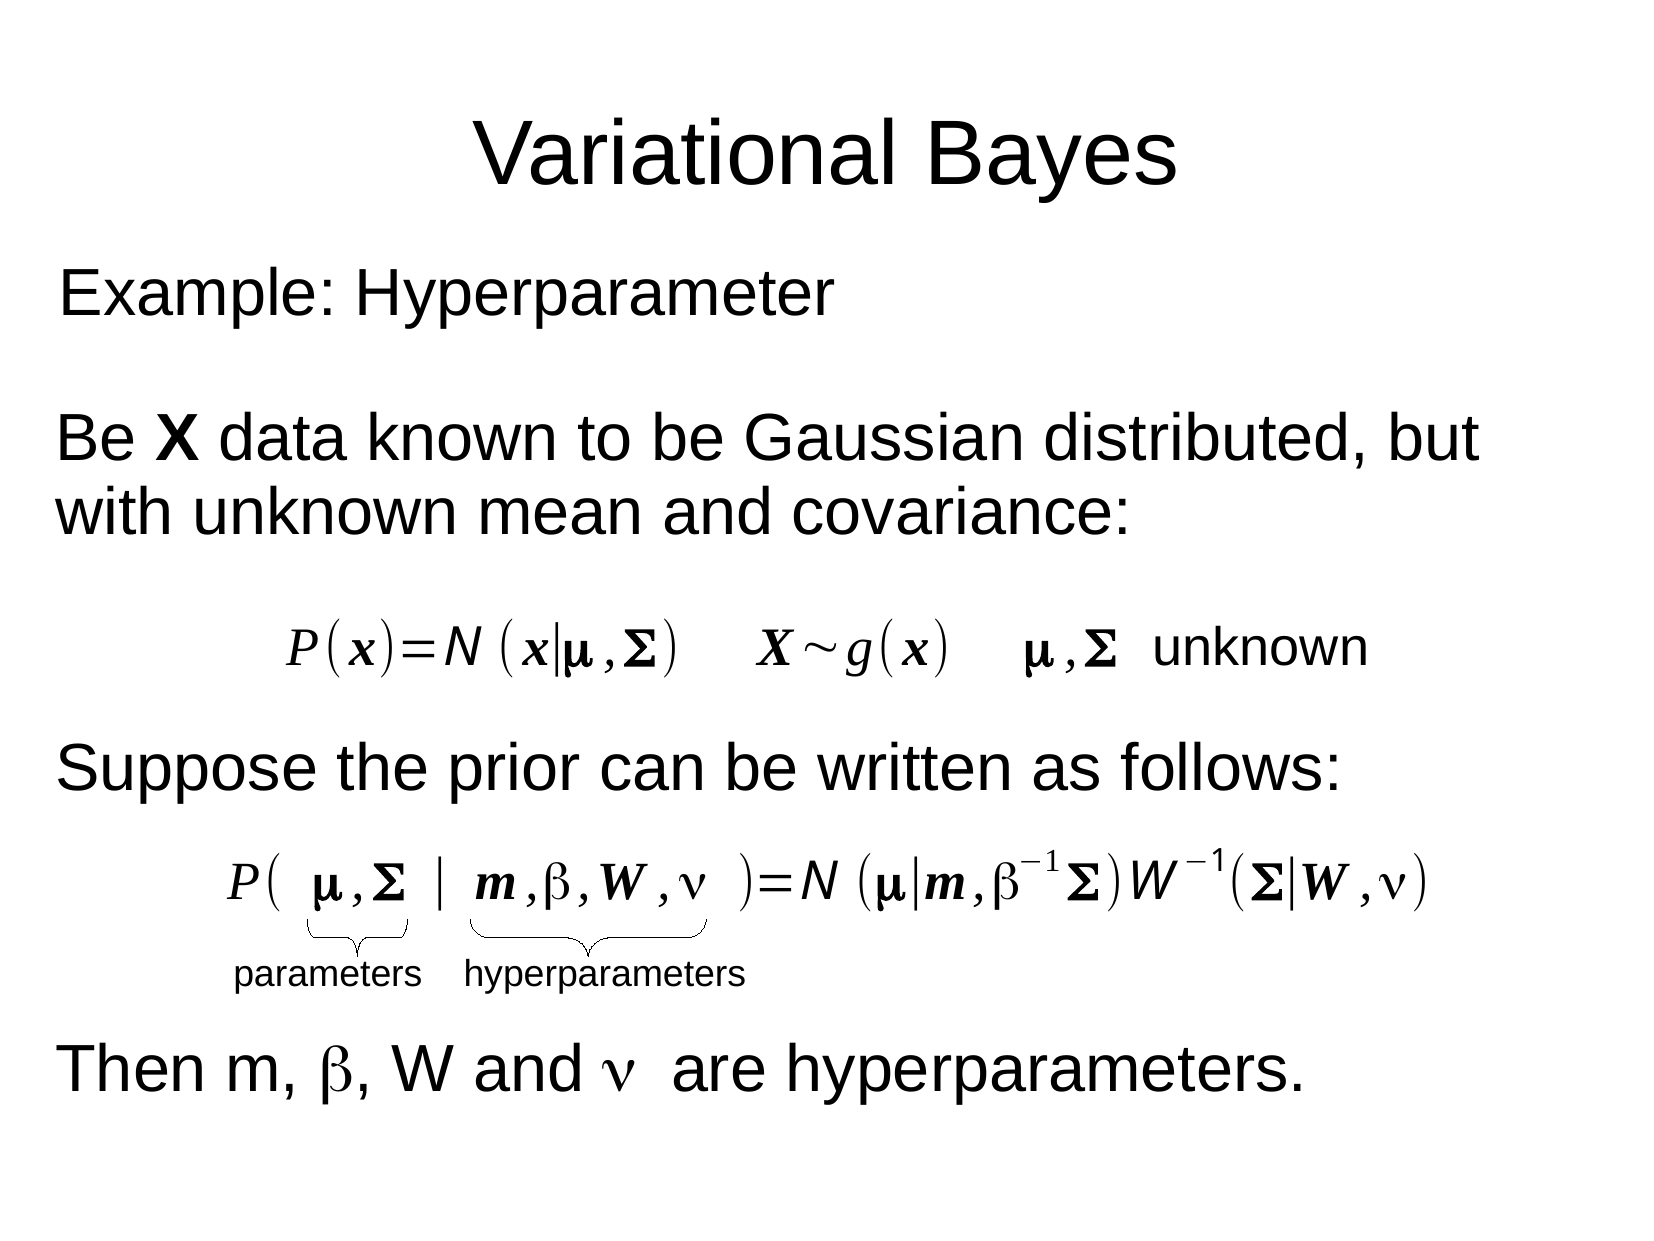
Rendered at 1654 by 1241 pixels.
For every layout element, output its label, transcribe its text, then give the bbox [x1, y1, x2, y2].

chart [217, 839, 1436, 915]
text_box Suppose the prior can be written as follows: [55, 730, 1607, 806]
text_box Then m, b, W and n are hyperparameters. [55, 1024, 1607, 1112]
text_box hyperparameters [448, 944, 827, 1002]
chart [277, 609, 1377, 682]
text_box parameters [218, 944, 448, 1002]
text_box Be X data known to be Gaussian distributed, but with unknown mean and covariance: [55, 399, 1607, 550]
title Variational Bayes [82, 49, 1571, 257]
title Example: Hyperparameter [59, 218, 1536, 367]
